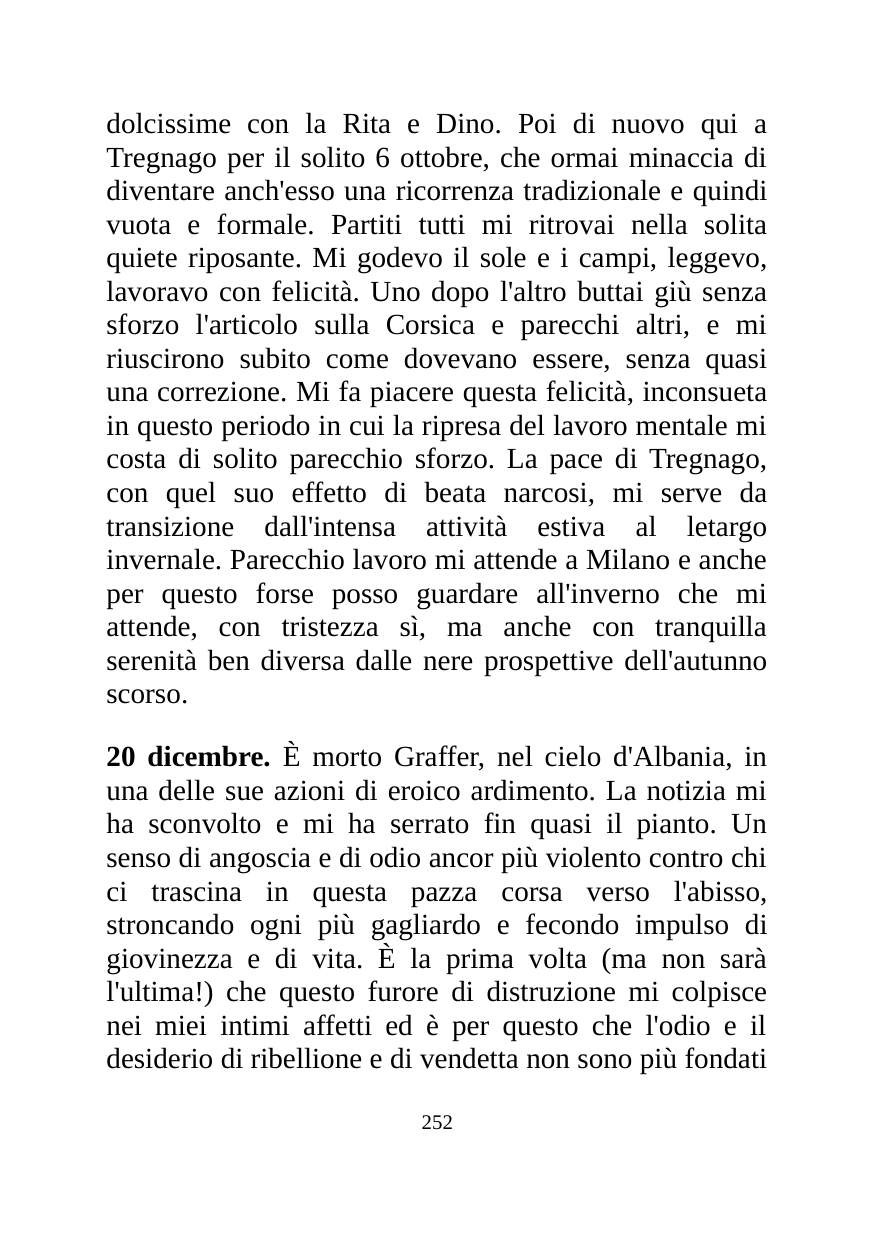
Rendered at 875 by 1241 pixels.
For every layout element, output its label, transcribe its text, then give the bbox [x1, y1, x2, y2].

text dolcissime con la Rita e Dino. Poi di nuovo qui a Tregnago per il solito 6 ottobre, che ormai minaccia di diventare anch'esso una ricorrenza tradizionale e quindi vuota e formale. Partiti tutti mi ritrovai nella solita quiete riposante. Mi godevo il sole e i campi, leggevo, lavoravo con felicità. Uno dopo l'altro buttai giù senza sforzo l'articolo sulla Corsica e parecchi altri, e mi riuscirono subito come dovevano essere, senza quasi una correzione. Mi fa piacere questa felicità, inconsueta in questo periodo in cui la ripresa del lavoro mentale mi costa di solito parecchio sforzo. La pace di Tregnago, con quel suo effetto di beata narcosi, mi serve da transizione dall'intensa attività estiva al letargo invernale. Parecchio lavoro mi attende a Milano e anche per questo forse posso guardare all'inverno che mi attende, con tristezza sì, ma anche con tranquilla serenità ben diversa dalle nere prospettive dell'autunno scorso. [106, 106, 768, 710]
text 20 dicembre. È morto Graffer, nel cielo d'Albania, in una delle sue azioni di eroico ardimento. La notizia mi ha sconvolto e mi ha serrato fin quasi il pianto. Un senso di angoscia e di odio ancor più violento contro chi ci trascina in questa pazza corsa verso l'abisso, stroncando ogni più gagliardo e fecondo impulso di giovinezza e di vita. È la prima volta (ma non sarà l'ultima!) che questo furore di distruzione mi colpisce nei miei intimi affetti ed è per questo che l'odio e il desiderio di ribellione e di vendetta non sono più fondati [106, 739, 768, 1075]
